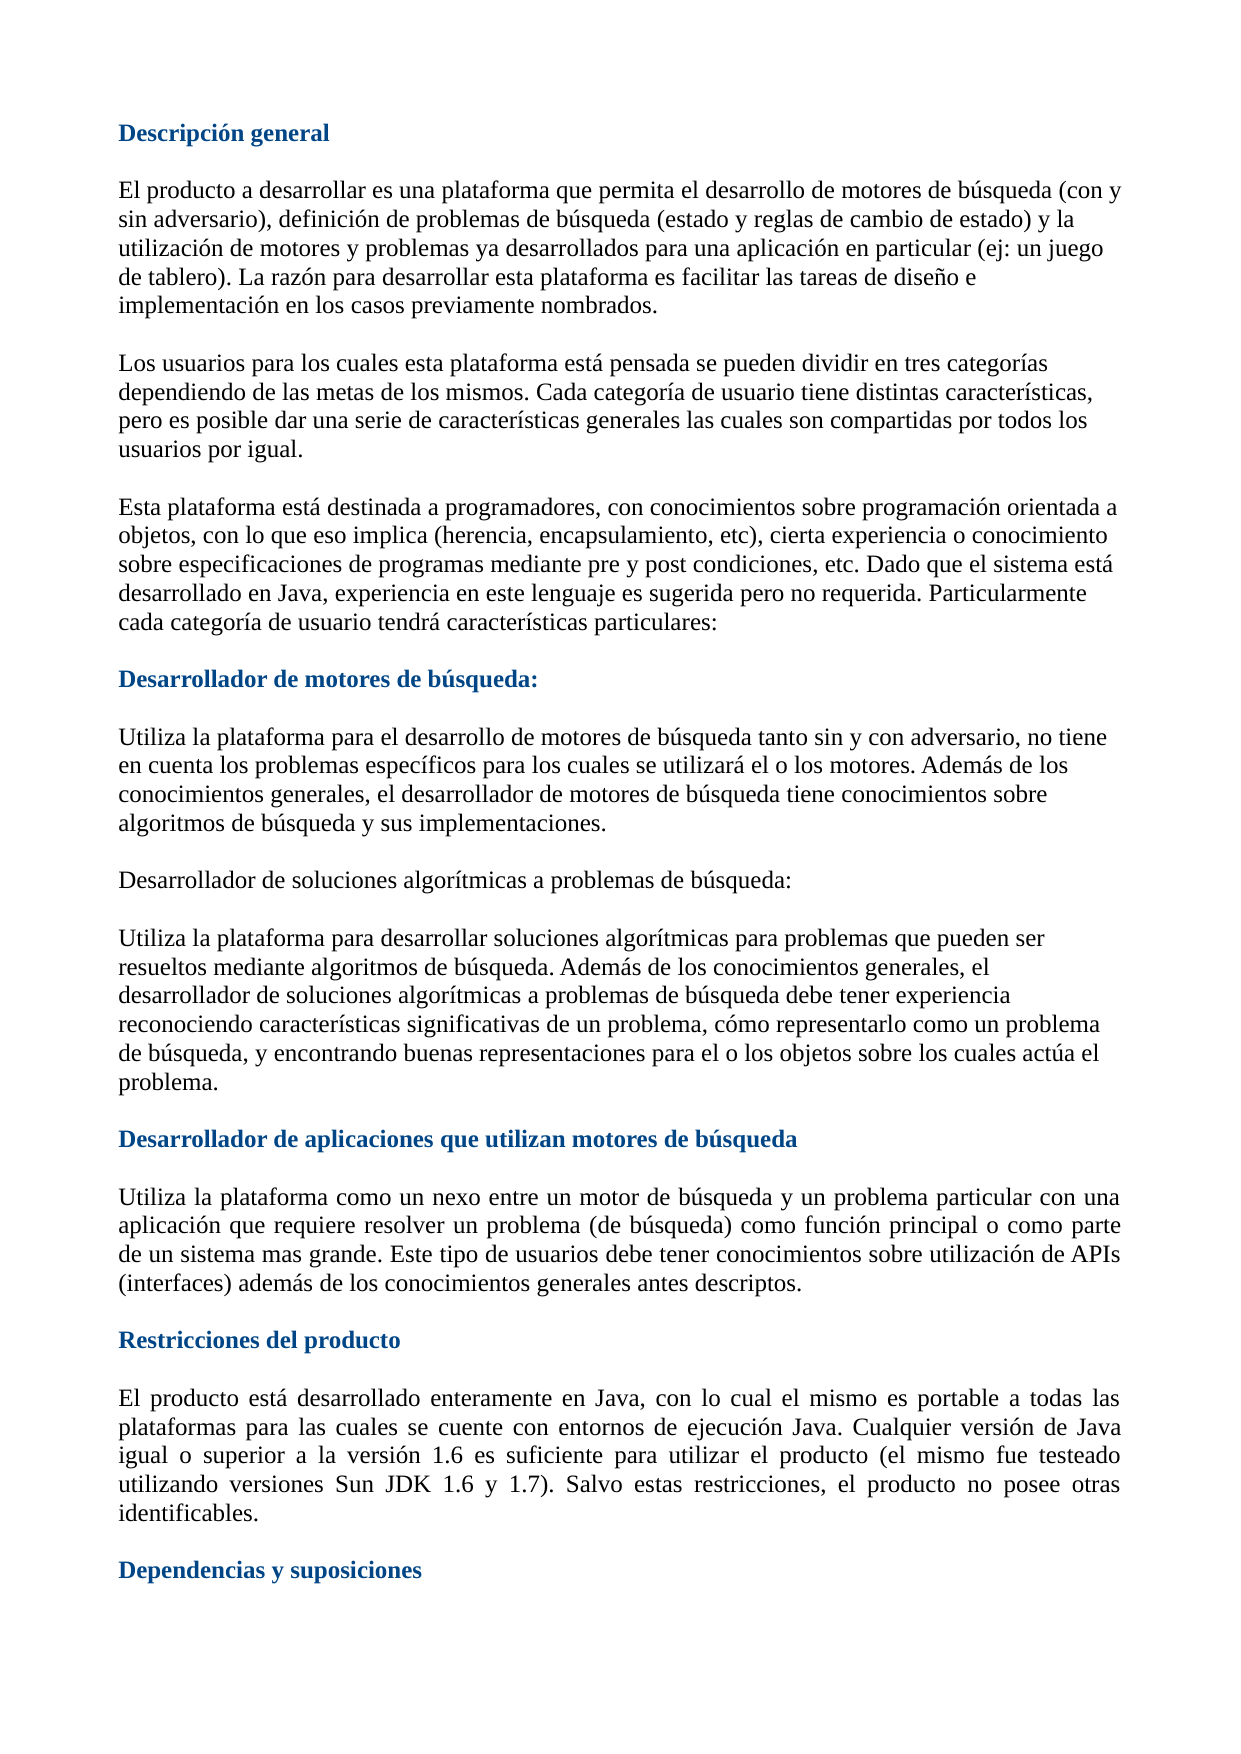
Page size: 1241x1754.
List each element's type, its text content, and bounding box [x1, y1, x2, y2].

text Los usuarios para los cuales esta plataforma está pensada se pueden dividir en tres categorías dependiendo de las metas de los mismos. Cada categoría de usuario tiene distintas características, pero es posible dar una serie de características generales las cuales son compartidas por todos los usuarios por igual. [118, 348, 1122, 463]
text Utiliza la plataforma como un nexo entre un motor de búsqueda y un problema particular con una aplicación que requiere resolver un problema (de búsqueda) como función principal o como parte de un sistema mas grande. Este tipo de usuarios debe tener conocimientos sobre utilización de APIs (interfaces) además de los conocimientos generales antes descriptos. [118, 1182, 1122, 1297]
text Dependencias y suposiciones [118, 1556, 1122, 1584]
text El producto a desarrollar es una plataforma que permita el desarrollo de motores de búsqueda (con y sin adversario), definición de problemas de búsqueda (estado y reglas de cambio de estado) y la utilización de motores y problemas ya desarrollados para una aplicación en particular (ej: un juego de tablero). La razón para desarrollar esta plataforma es facilitar las tareas de diseño e implementación en los casos previamente nombrados. [118, 176, 1122, 319]
text Descripción general [118, 118, 1122, 147]
text Desarrollador de aplicaciones que utilizan motores de búsqueda [118, 1124, 1122, 1153]
text Utiliza la plataforma para el desarrollo de motores de búsqueda tanto sin y con adversario, no tiene en cuenta los problemas específicos para los cuales se utilizará el o los motores. Además de los conocimientos generales, el desarrollador de motores de búsqueda tiene conocimientos sobre algoritmos de búsqueda y sus implementaciones. [118, 722, 1122, 837]
text Restricciones del producto [118, 1326, 1122, 1354]
text Utiliza la plataforma para desarrollar soluciones algorítmicas para problemas que pueden ser resueltos mediante algoritmos de búsqueda. Además de los conocimientos generales, el desarrollador de soluciones algorítmicas a problemas de búsqueda debe tener experiencia reconociendo características significativas de un problema, cómo representarlo como un problema de búsqueda, y encontrando buenas representaciones para el o los objetos sobre los cuales actúa el problema. [118, 923, 1122, 1096]
text Desarrollador de soluciones algorítmicas a problemas de búsqueda: [118, 866, 1122, 894]
text Esta plataforma está destinada a programadores, con conocimientos sobre programación orientada a objetos, con lo que eso implica (herencia, encapsulamiento, etc), cierta experiencia o conocimiento sobre especificaciones de programas mediante pre y post condiciones, etc. Dado que el sistema está desarrollado en Java, experiencia en este lenguaje es sugerida pero no requerida. Particularmente cada categoría de usuario tendrá características particulares: [118, 492, 1122, 636]
text El producto está desarrollado enteramente en Java, con lo cual el mismo es portable a todas las plataformas para las cuales se cuente con entornos de ejecución Java. Cualquier versión de Java igual o superior a la versión 1.6 es suficiente para utilizar el producto (el mismo fue testeado utilizando versiones Sun JDK 1.6 y 1.7). Salvo estas restricciones, el producto no posee otras identificables. [118, 1383, 1122, 1527]
text Desarrollador de motores de búsqueda: [118, 664, 1122, 693]
